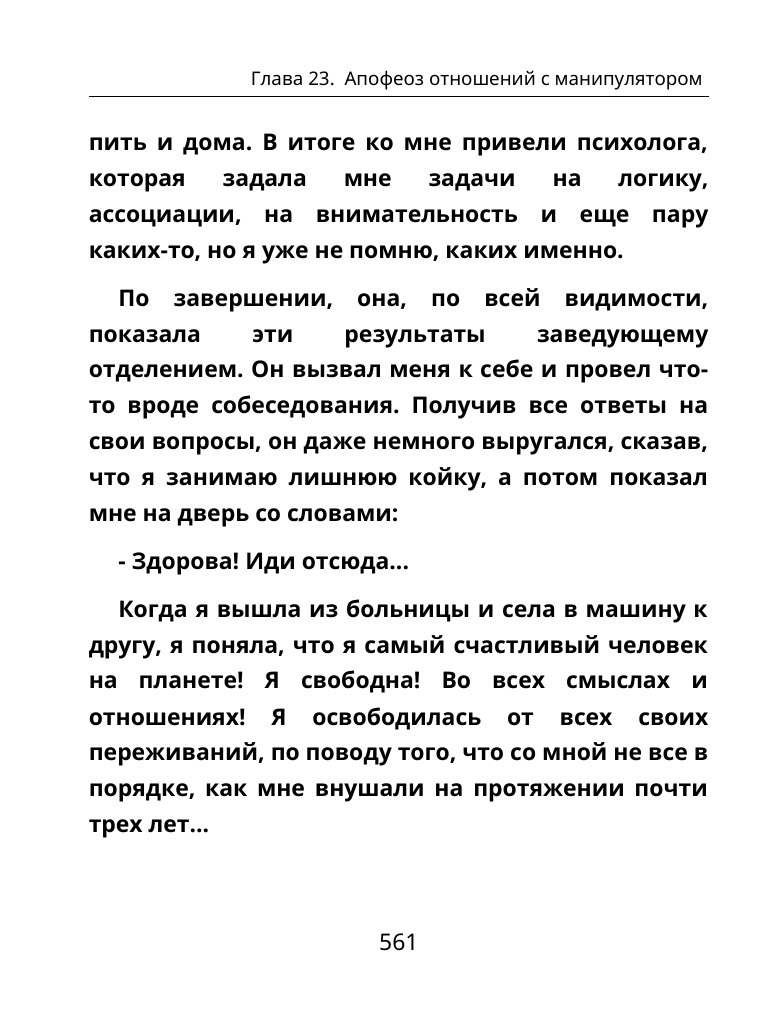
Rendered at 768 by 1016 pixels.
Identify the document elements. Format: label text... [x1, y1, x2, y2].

text По завершении, она, по всей видимости, показала эти результаты заведующему отделением. Он вызвал меня к себе и провел что-то вроде собеседования. Получив все ответы на свои вопросы, он даже немного выругался, сказав, что я занимаю лишнюю койку, а потом показал мне на дверь со словами: [88, 282, 709, 528]
text - Здорова! Иди отсюда... [88, 545, 709, 576]
text пить и дома. В итоге ко мне привели психолога, которая задала мне задачи на логику, ассоциации, на внимательность и еще пару каких-то, но я уже не помню, каких именно. [88, 126, 709, 265]
text Когда я вышла из больницы и села в машину к другу, я поняла, что я самый счастливый человек на планете! Я свободна! Во всех смыслах и отношениях! Я освободилась от всех своих переживаний, по поводу того, что со мной не все в порядке, как мне внушали на протяжении почти трех лет... [88, 593, 709, 839]
